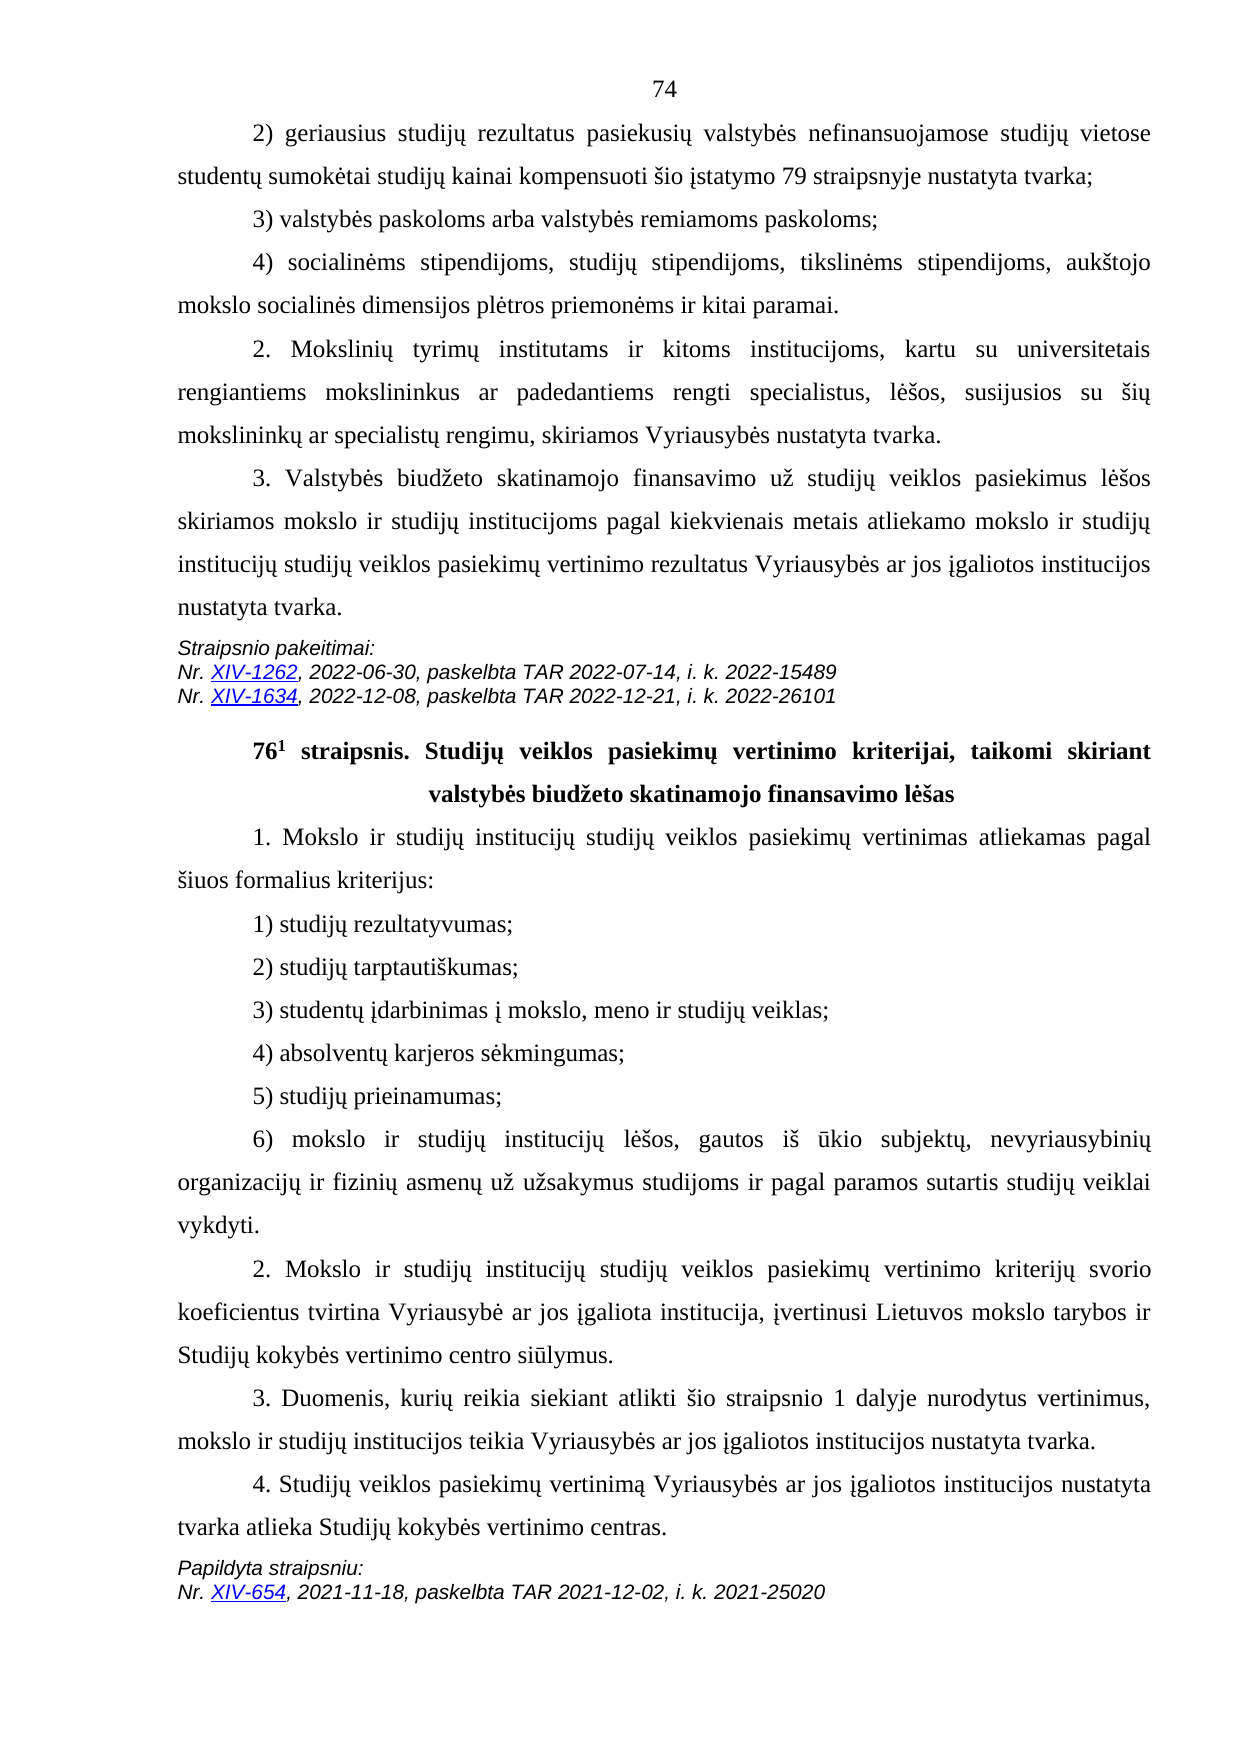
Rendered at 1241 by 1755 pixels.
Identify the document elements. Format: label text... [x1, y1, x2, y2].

text 761 straipsnis. Studijų veiklos pasiekimų vertinimo kriterijai, taikomi skiriant valstybės biudžeto skatinamojo finansavimo lėšas [252, 736, 1152, 808]
text 5) studijų prieinamumas; [177, 1081, 1152, 1110]
text 3) studentų įdarbinimas į mokslo, meno ir studijų veiklas; [177, 995, 1152, 1024]
text Nr. XIV-1634, 2022-12-08, paskelbta TAR 2022-12-21, i. k. 2022-26101 [177, 683, 1152, 707]
text 4) socialinėms stipendijoms, studijų stipendijoms, tikslinėms stipendijoms, aukštojo mokslo socialinės dimensijos plėtros priemonėms ir kitai paramai. [177, 247, 1152, 319]
text Papildyta straipsniu: [177, 1556, 1152, 1579]
text Straipsnio pakeitimai: [177, 636, 1152, 659]
text 2. Mokslo ir studijų institucijų studijų veiklos pasiekimų vertinimo kriterijų svorio koeficientus tvirtina Vyriausybė ar jos įgaliota institucija, įvertinusi Lietuvos mokslo tarybos ir Studijų kokybės vertinimo centro siūlymus. [177, 1254, 1152, 1369]
text Nr. XIV-1262, 2022-06-30, paskelbta TAR 2022-07-14, i. k. 2022-15489 [177, 659, 1152, 683]
text 2) studijų tarptautiškumas; [177, 952, 1152, 981]
text 2) geriausius studijų rezultatus pasiekusių valstybės nefinansuojamose studijų vietose studentų sumokėtai studijų kainai kompensuoti šio įstatymo 79 straipsnyje nustatyta tvarka; [177, 118, 1152, 190]
text 3. Duomenis, kurių reikia siekiant atlikti šio straipsnio 1 dalyje nurodytus vertinimus, mokslo ir studijų institucijos teikia Vyriausybės ar jos įgaliotos institucijos nustatyta tvarka. [177, 1383, 1152, 1455]
text Nr. XIV-654, 2021-11-18, paskelbta TAR 2021-12-02, i. k. 2021-25020 [177, 1579, 1152, 1603]
text 4. Studijų veiklos pasiekimų vertinimą Vyriausybės ar jos įgaliotos institucijos nustatyta tvarka atlieka Studijų kokybės vertinimo centras. [177, 1469, 1152, 1541]
text 6) mokslo ir studijų institucijų lėšos, gautos iš ūkio subjektų, nevyriausybinių organizacijų ir fizinių asmenų už užsakymus studijoms ir pagal paramos sutartis studijų veiklai vykdyti. [177, 1124, 1152, 1239]
text 3) valstybės paskoloms arba valstybės remiamoms paskoloms; [177, 204, 1152, 233]
text 1. Mokslo ir studijų institucijų studijų veiklos pasiekimų vertinimas atliekamas pagal šiuos formalius kriterijus: [177, 822, 1152, 894]
text 2. Mokslinių tyrimų institutams ir kitoms institucijoms, kartu su universitetais rengiantiems mokslininkus ar padedantiems rengti specialistus, lėšos, susijusios su šių mokslininkų ar specialistų rengimu, skiriamos Vyriausybės nustatyta tvarka. [177, 334, 1152, 449]
text 3. Valstybės biudžeto skatinamojo finansavimo už studijų veiklos pasiekimus lėšos skiriamos mokslo ir studijų institucijoms pagal kiekvienais metais atliekamo mokslo ir studijų institucijų studijų veiklos pasiekimų vertinimo rezultatus Vyriausybės ar jos įgaliotos institucijos nustatyta tvarka. [177, 463, 1152, 621]
text 4) absolventų karjeros sėkmingumas; [177, 1038, 1152, 1067]
text 1) studijų rezultatyvumas; [177, 909, 1152, 937]
